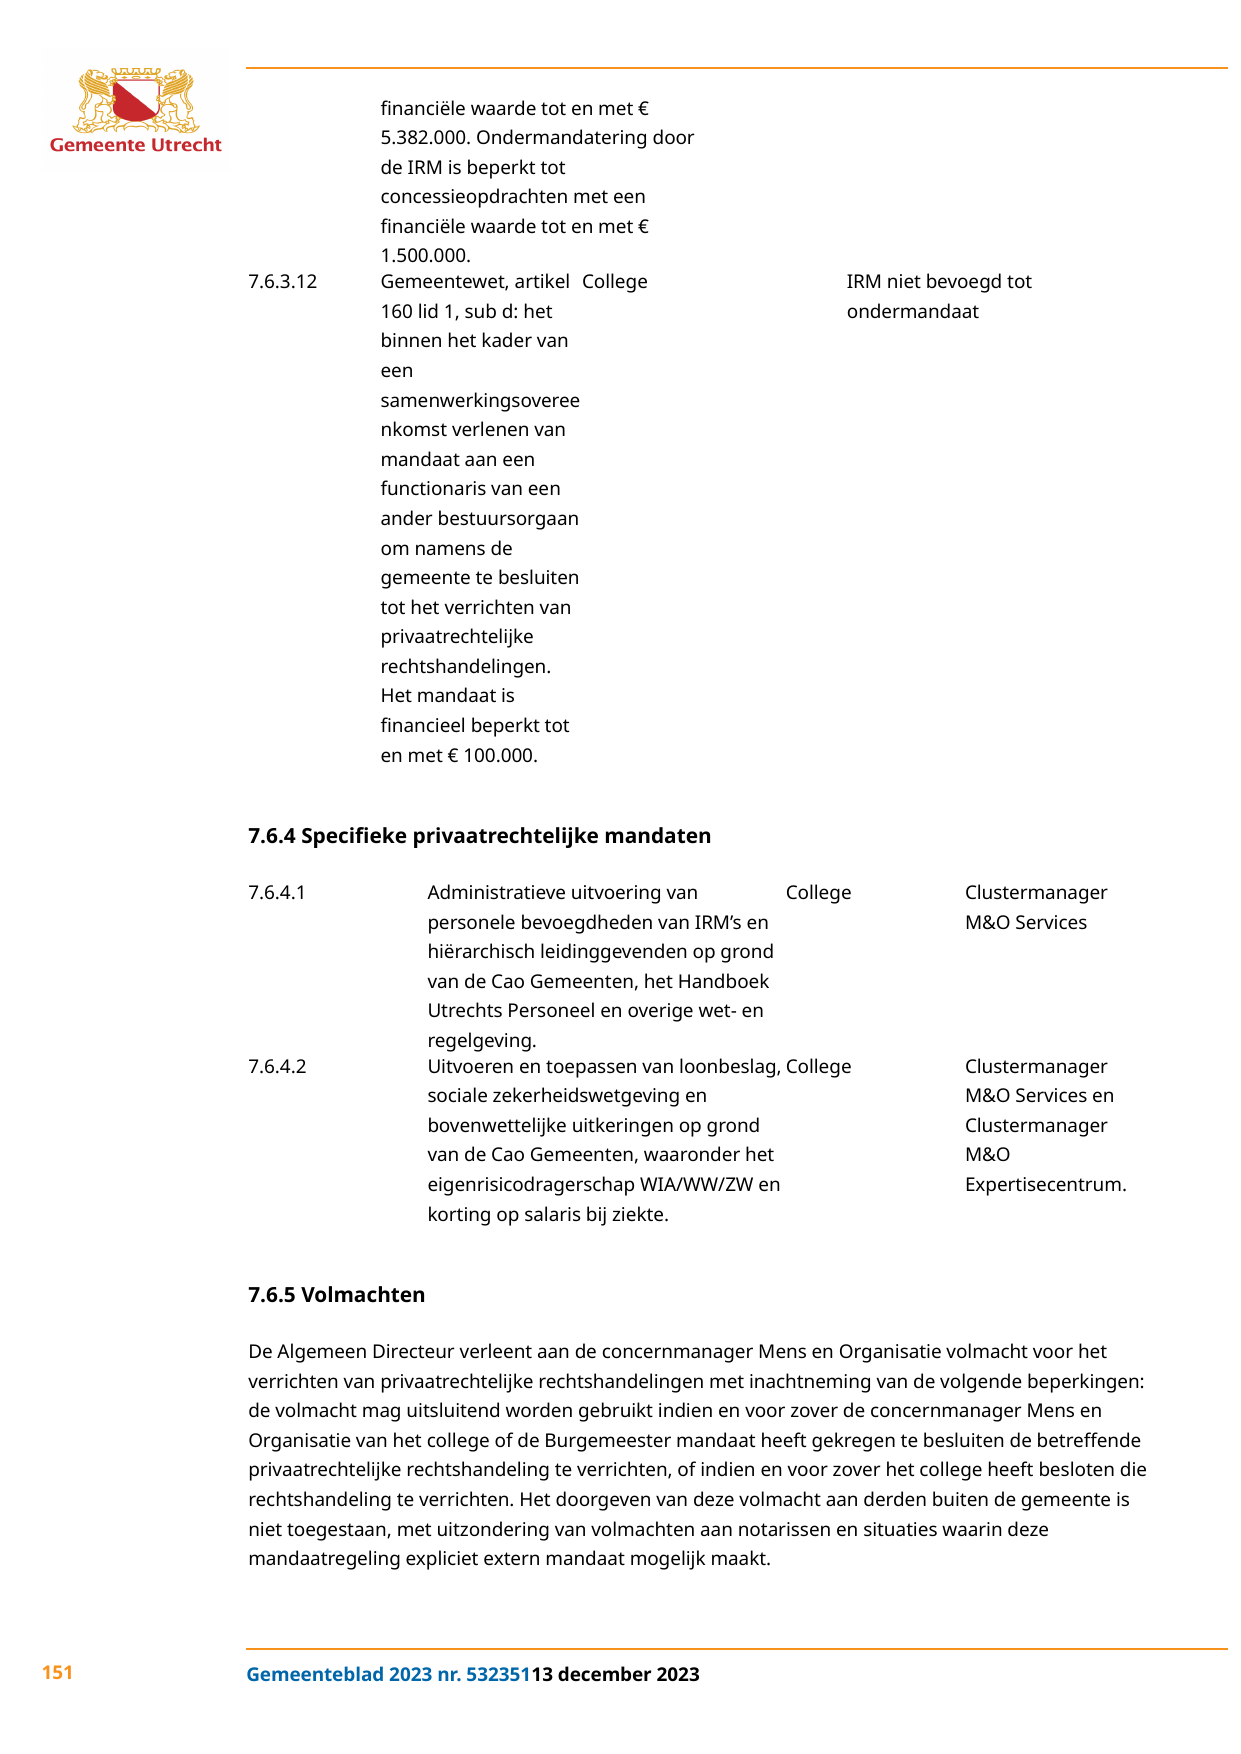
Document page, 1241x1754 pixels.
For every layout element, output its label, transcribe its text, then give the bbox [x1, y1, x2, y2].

table_cell [979, 95, 1152, 268]
table_header 7.6.4.1 [248, 879, 427, 1053]
text 7.6.4 Specifieke privaatrechtelijke mandaten [248, 821, 1152, 849]
text 7.6.5 Volmachten [248, 1280, 1152, 1309]
table_header Administratieve uitvoering van personele bevoegdheden van IRM’s en hiërarchisch leidinggevenden op grond van de Cao Gemeenten, het Handboek Utrechts Personeel en overige wet- en regelgeving. [427, 879, 786, 1053]
table_cell 7.6.4.2 [248, 1053, 427, 1227]
table_cell Gemeentewet, artikel 160 lid 1, sub d: het binnen het kader van een samenwerkingsovereenkomst verlenen van mandaat aan een functionaris van een ander bestuursorgaan om namens de gemeente te besluiten tot het verrichten van privaatrechtelijke rechtshandelingen. Het mandaat is financieel beperkt tot en met € 100.000. [380, 269, 582, 767]
table_cell [714, 95, 979, 268]
table_cell College [582, 269, 847, 767]
table_cell [248, 95, 380, 268]
table_cell IRM niet bevoegd tot ondermandaat [847, 269, 1152, 767]
table_cell 7.6.3.12 [248, 269, 380, 767]
table_header College [786, 879, 965, 1053]
picture [41, 47, 231, 172]
table_cell Clustermanager M&O Services en Clustermanager M&O Expertisecentrum. [965, 1053, 1152, 1227]
table_cell Uitvoeren en toepassen van loonbeslag, sociale zekerheidswetgeving en bovenwettelijke uitkeringen op grond van de Cao Gemeenten, waaronder het eigenrisicodragerschap WIA/WW/ZW en korting op salaris bij ziekte. [427, 1053, 786, 1227]
table_header Clustermanager M&O Services [965, 879, 1152, 1053]
text De Algemeen Directeur verleent aan de concernmanager Mens en Organisatie volmacht voor het verrichten van privaatrechtelijke rechtshandelingen met inachtneming van de volgende beperkingen: de volmacht mag uitsluitend worden gebruikt indien en voor zover de concernmanager Mens en Organisatie van het college of de Burgemeester mandaat heeft gekregen te besluiten de betreffende privaatrechtelijke rechtshandeling te verrichten, of indien en voor zover het college heeft besloten die rechtshandeling te verrichten. Het doorgeven van deze volmacht aan derden buiten de gemeente is niet toegestaan, met uitzondering van volmachten aan notarissen en situaties waarin deze mandaatregeling expliciet extern mandaat mogelijk maakt. [248, 1338, 1152, 1571]
table_cell College [786, 1053, 965, 1227]
table_cell financiële waarde tot en met € 5.382.000. Ondermandatering door de IRM is beperkt tot concessieopdrachten met een financiële waarde tot en met € 1.500.000. [380, 95, 714, 268]
